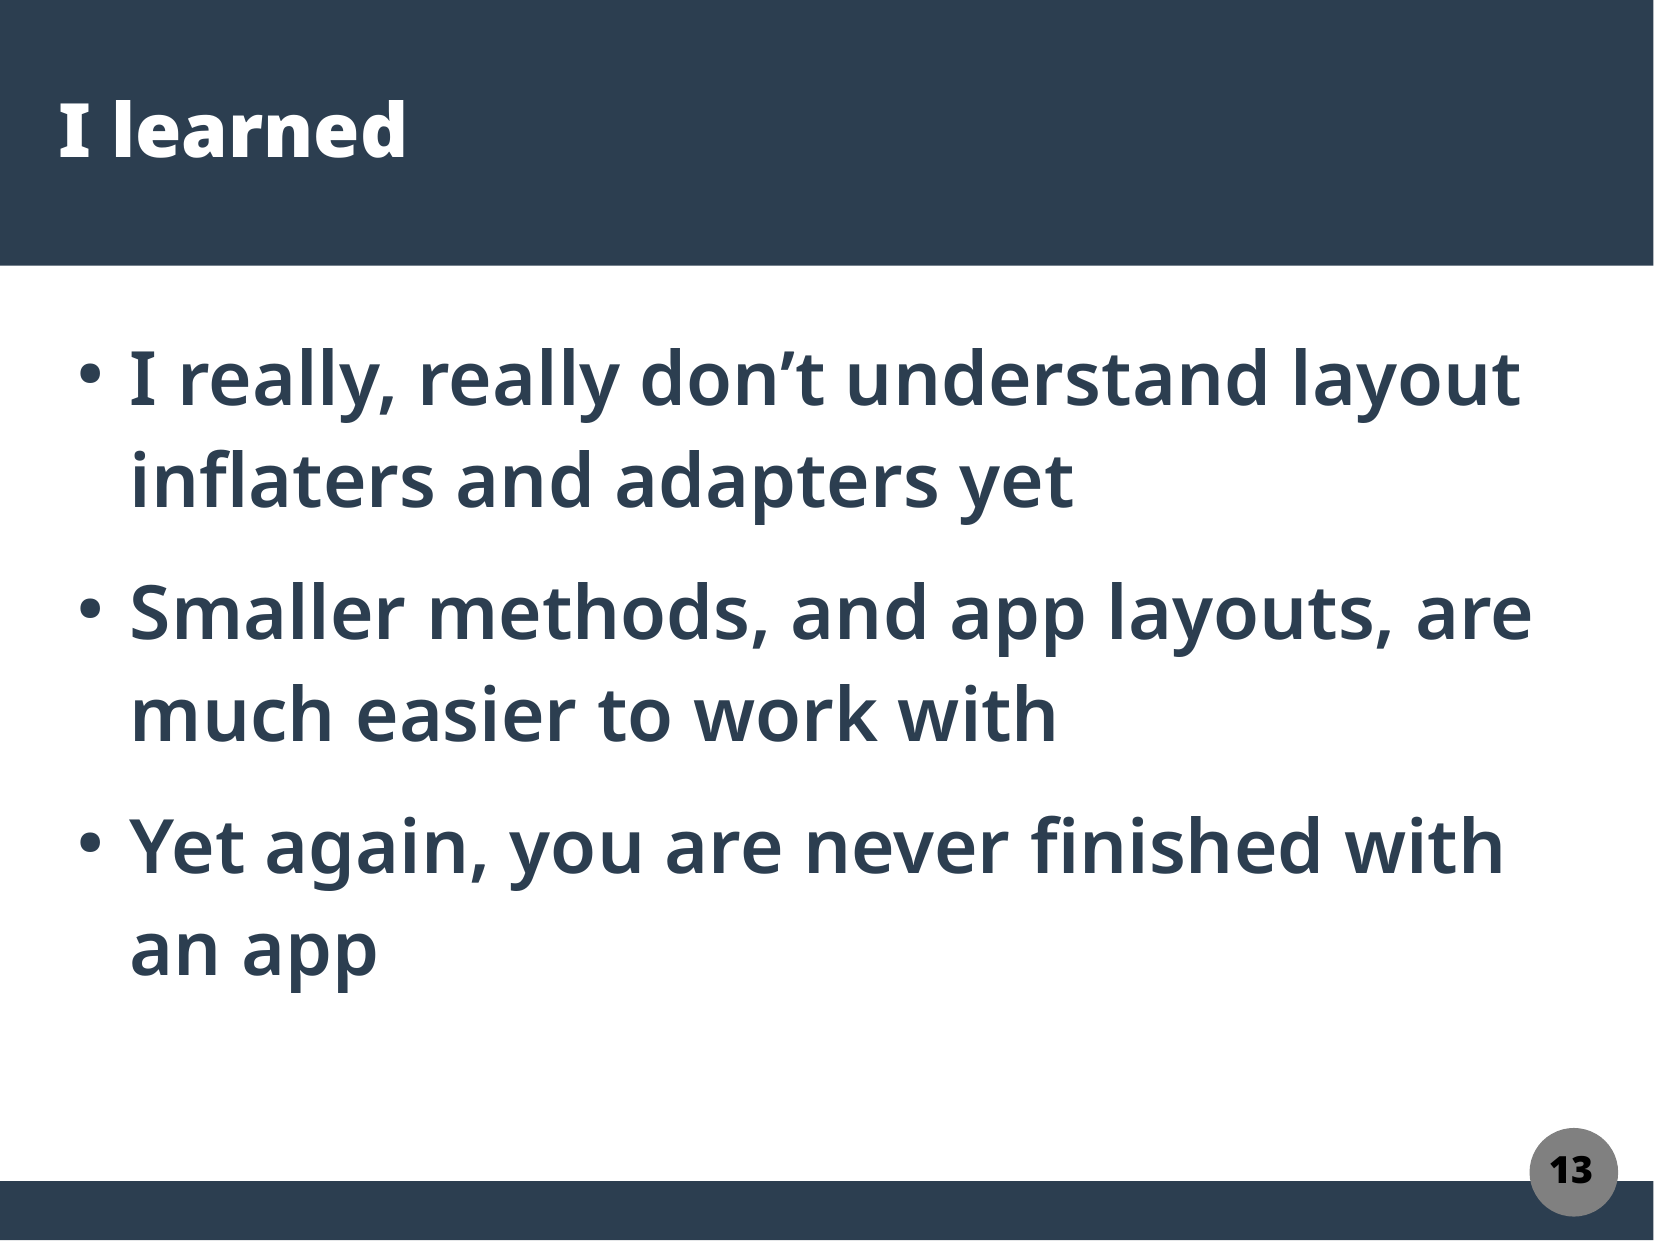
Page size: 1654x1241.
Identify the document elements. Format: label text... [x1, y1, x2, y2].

title I learned [59, 49, 1595, 207]
list I really, really don’t understand layout inflaters and adapters yet Smaller methods, and app layouts, are much easier to work with Yet again, you are never finished with an app [59, 324, 1595, 1152]
